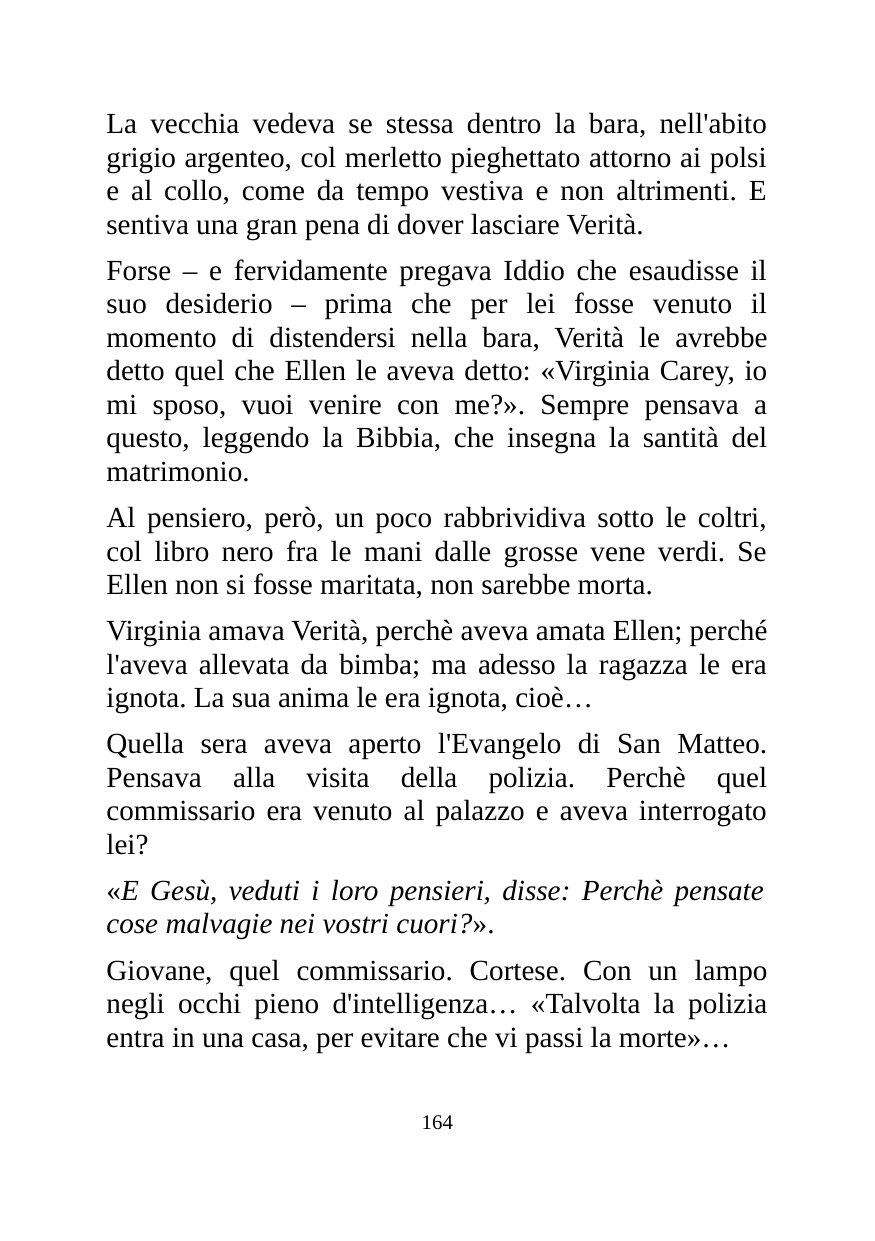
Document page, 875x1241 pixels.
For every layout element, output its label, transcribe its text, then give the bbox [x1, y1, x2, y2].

text Giovane, quel commissario. Cortese. Con un lampo negli occhi pieno d'intelligenza… «Talvolta la polizia entra in una casa, per evitare che vi passi la morte»… [106, 953, 768, 1053]
text La vecchia vedeva se stessa dentro la bara, nell'abito grigio argenteo, col merletto pieghettato attorno ai polsi e al collo, come da tempo vestiva e non altrimenti. E sentiva una gran pena di dover lasciare Verità. [106, 106, 768, 240]
text Quella sera aveva aperto l'Evangelo di San Matteo. Pensava alla visita della polizia. Perchè quel commissario era venuto al palazzo e aveva interrogato lei? [106, 726, 768, 861]
text Virginia amava Verità, perchè aveva amata Ellen; perché l'aveva allevata da bimba; ma adesso la ragazza le era ignota. La sua anima le era ignota, cioè… [106, 613, 768, 714]
text Al pensiero, però, un poco rabbrividiva sotto le coltri, col libro nero fra le mani dalle grosse vene verdi. Se Ellen non si fosse maritata, non sarebbe morta. [106, 500, 768, 601]
text Forse – e fervidamente pregava Iddio che esaudisse il suo desiderio – prima che per lei fosse venuto il momento di distendersi nella bara, Verità le avrebbe detto quel che Ellen le aveva detto: «Virginia Carey, io mi sposo, vuoi venire con me?». Sempre pensava a questo, leggendo la Bibbia, che insegna la santità del matrimonio. [106, 253, 768, 488]
text «E Gesù, veduti i loro pensieri, disse: Perchè pensate cose malvagie nei vostri cuori?». [106, 873, 768, 940]
